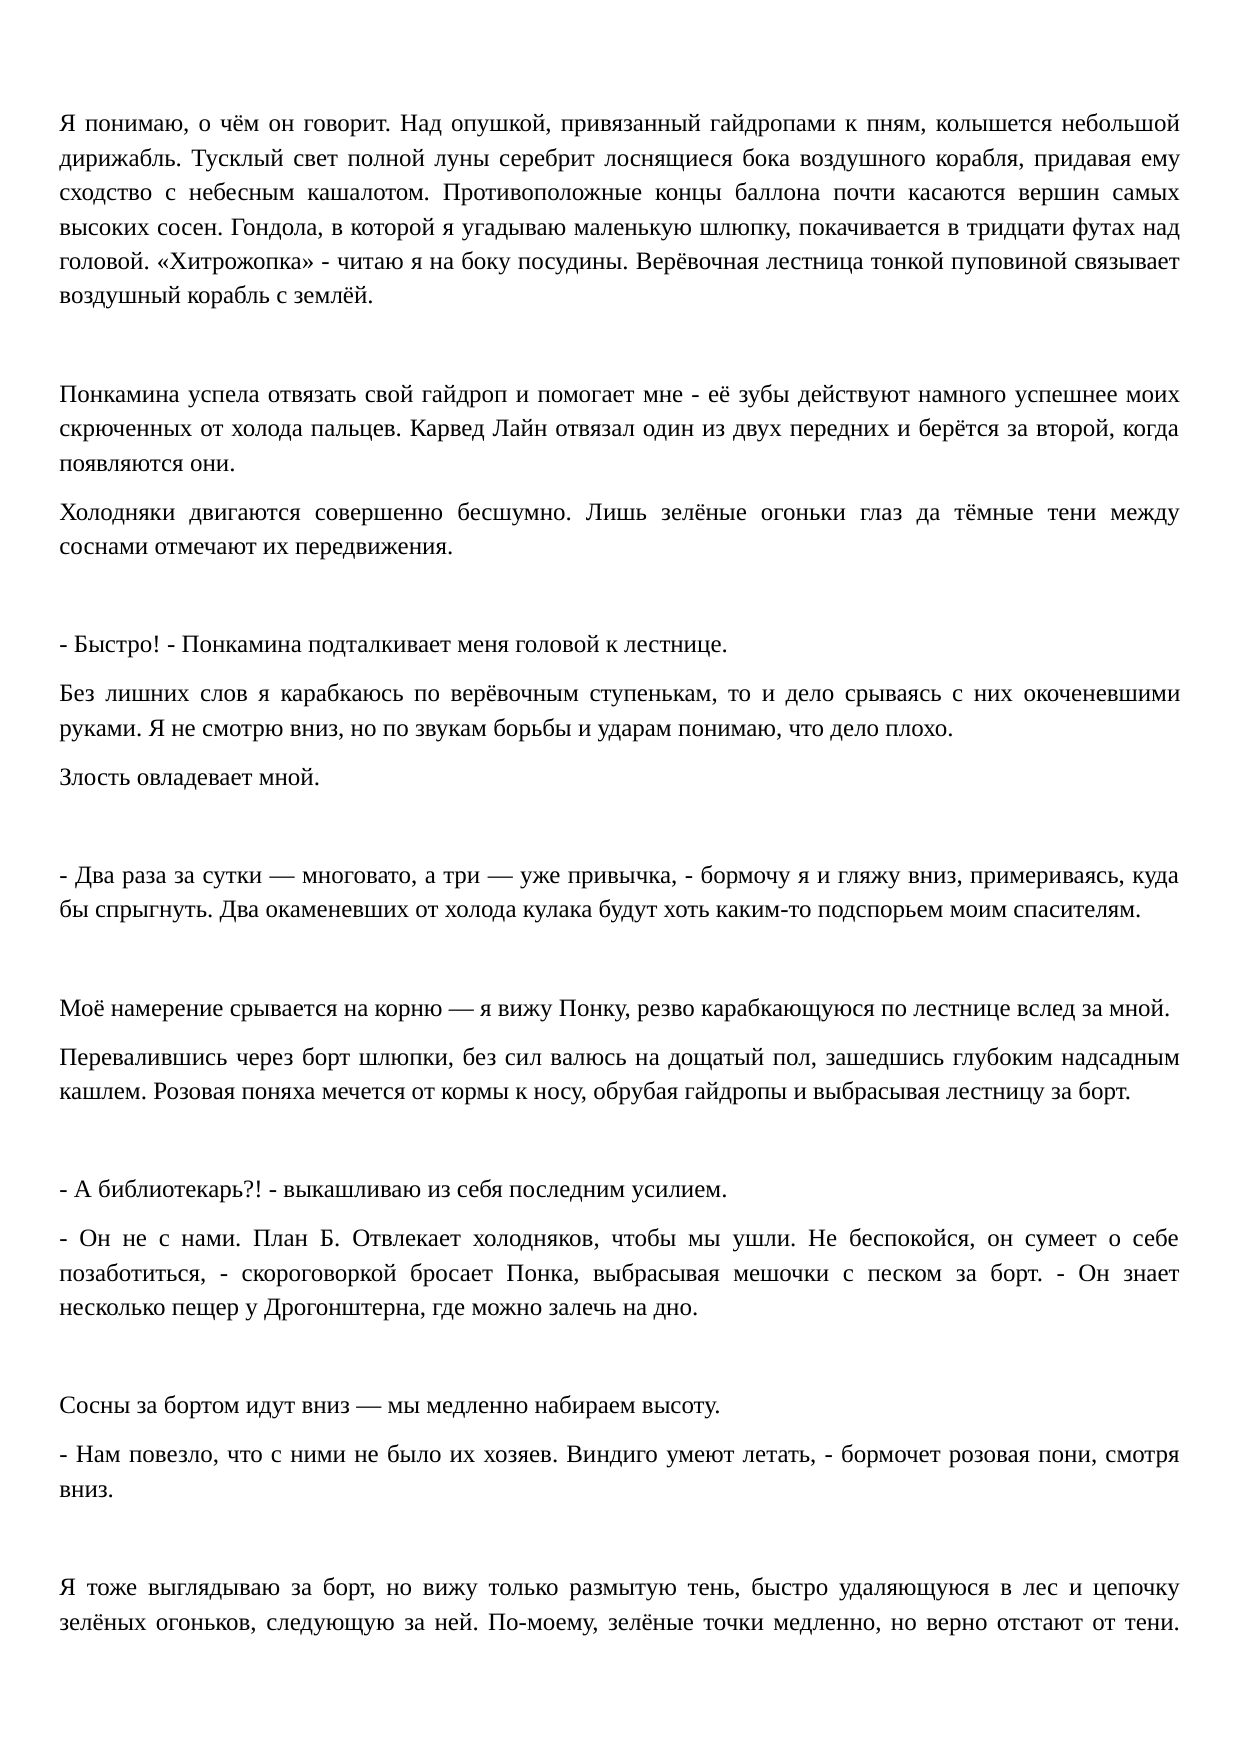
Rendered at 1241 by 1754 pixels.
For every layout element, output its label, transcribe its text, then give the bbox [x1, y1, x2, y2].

text Я понимаю, о чём он говорит. Над опушкой, привязанный гайдропами к пням, колышется небольшой дирижабль. Тусклый свет полной луны серебрит лоснящиеся бока воздушного корабля, придавая ему сходство с небесным кашалотом. Противоположные концы баллона почти касаются вершин самых высоких сосен. Гондола, в которой я угадываю маленькую шлюпку, покачивается в тридцати футах над головой. «Хитрожопка» - читаю я на боку посудины. Верёвочная лестница тонкой пуповиной связывает воздушный корабль с землёй. [59, 108, 1181, 309]
text Холодняки двигаются совершенно бесшумно. Лишь зелёные огоньки глаз да тёмные тени между соснами отмечают их передвижения. [59, 497, 1181, 560]
text Сосны за бортом идут вниз — мы медленно набираем высоту. [59, 1390, 1181, 1419]
text - Нам повезло, что с ними не было их хозяев. Виндиго умеют летать, - бормочет розовая пони, смотря вниз. [59, 1439, 1181, 1503]
text Перевалившись через борт шлюпки, без сил валюсь на дощатый пол, зашедшись глубоким надсадным кашлем. Розовая поняха мечется от кормы к носу, обрубая гайдропы и выбрасывая лестницу за борт. [59, 1042, 1181, 1105]
text Моё намерение срывается на корню — я вижу Понку, резво карабкающуюся по лестнице вслед за мной. [59, 993, 1181, 1021]
text Злость овладевает мной. [59, 762, 1181, 791]
text - Два раза за сутки — многовато, а три — уже привычка, - бормочу я и гляжу вниз, примериваясь, куда бы спрыгнуть. Два окаменевших от холода кулака будут хоть каким-то подспорьем моим спасителям. [59, 860, 1181, 923]
text Я тоже выглядываю за борт, но вижу только размытую тень, быстро удаляющуюся в лес и цепочку зелёных огоньков, следующую за ней. По-моему, зелёные точки медленно, но верно отстают от тени. [59, 1572, 1181, 1635]
text - А библиотекарь?! - выкашливаю из себя последним усилием. [59, 1174, 1181, 1203]
text Без лишних слов я карабкаюсь по верёвочным ступенькам, то и дело срываясь с них окоченевшими руками. Я не смотрю вниз, но по звукам борьбы и ударам понимаю, что дело плохо. [59, 678, 1181, 742]
text - Быстро! - Понкамина подталкивает меня головой к лестнице. [59, 629, 1181, 658]
text - Он не с нами. План Б. Отвлекает холодняков, чтобы мы ушли. Не беспокойся, он сумеет о себе позаботиться, - скороговоркой бросает Понка, выбрасывая мешочки с песком за борт. - Он знает несколько пещер у Дрогонштерна, где можно залечь на дно. [59, 1223, 1181, 1321]
text Понкамина успела отвязать свой гайдроп и помогает мне - её зубы действуют намного успешнее моих скрюченных от холода пальцев. Карвед Лайн отвязал один из двух передних и берётся за второй, когда появляются они. [59, 379, 1181, 476]
